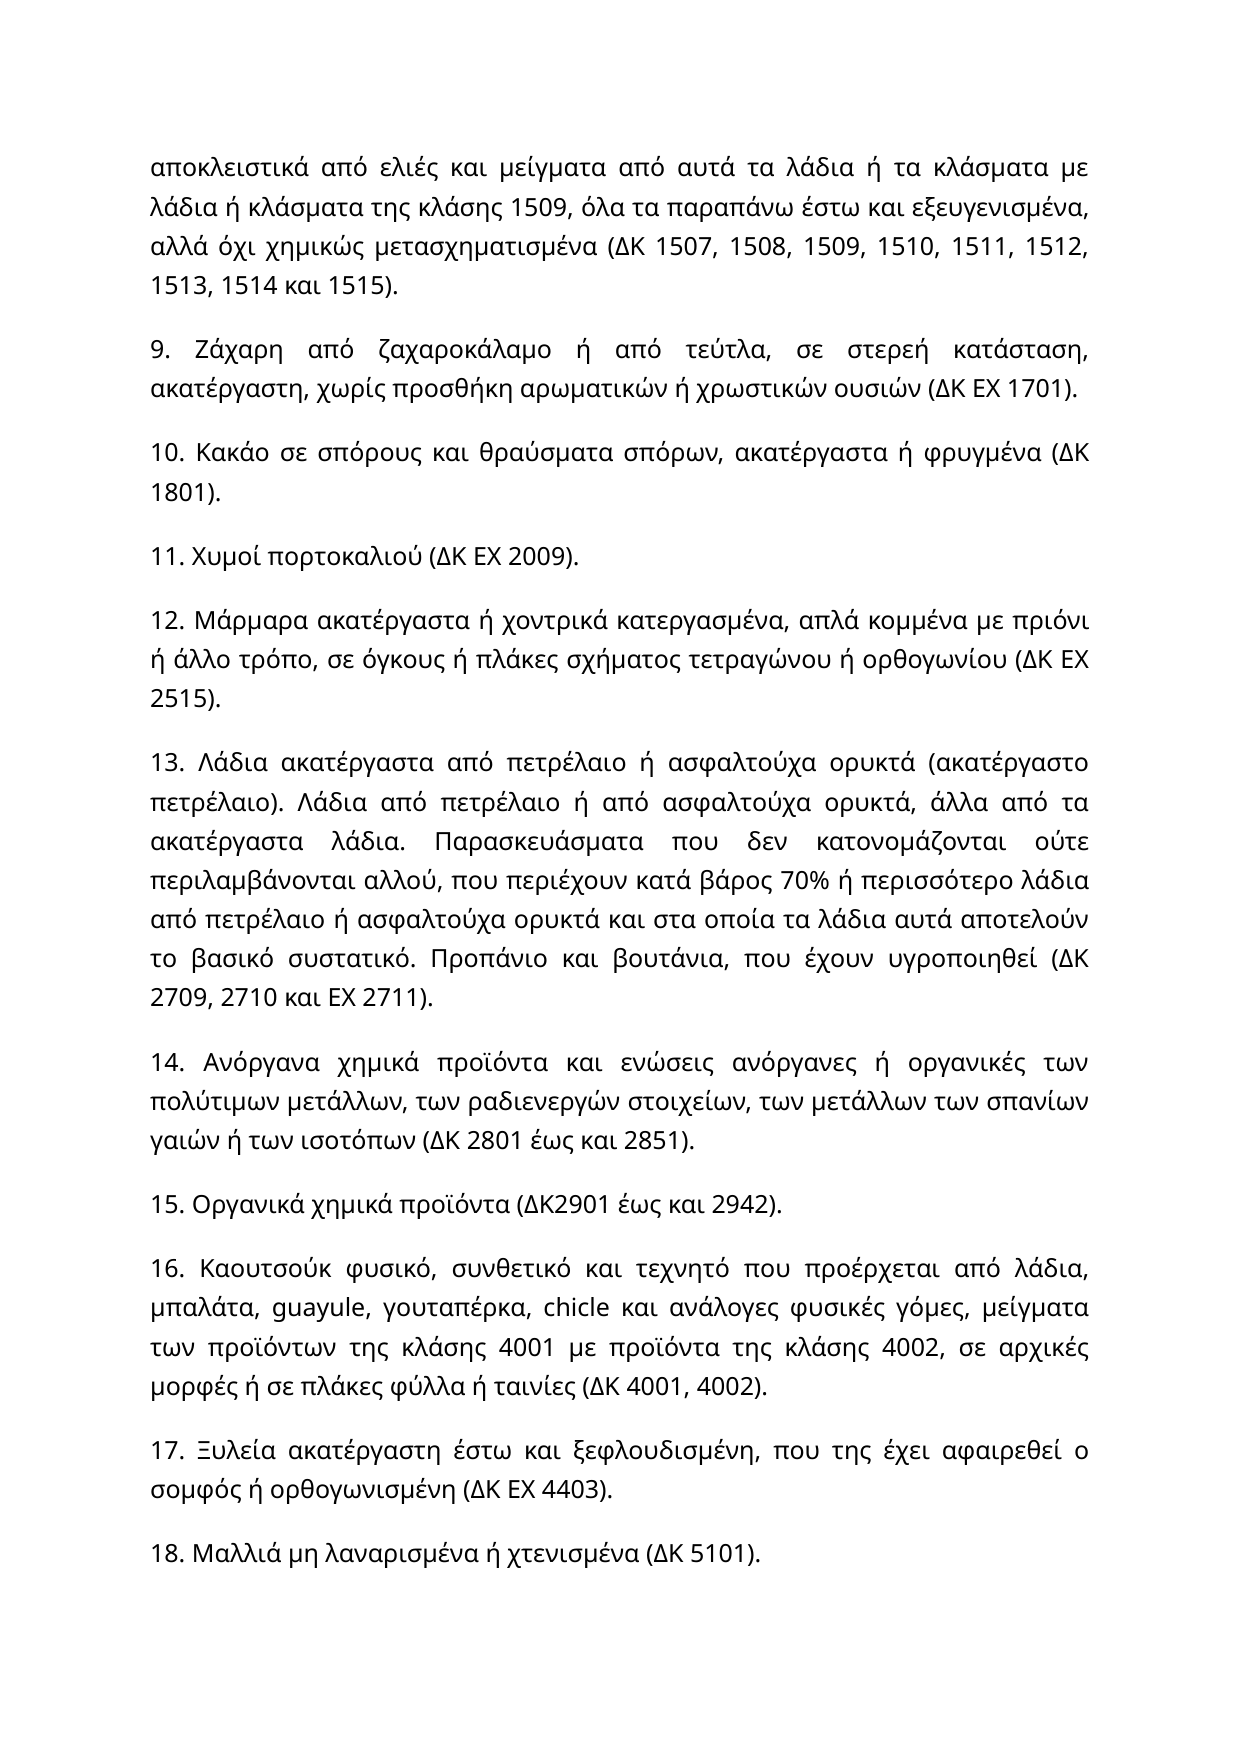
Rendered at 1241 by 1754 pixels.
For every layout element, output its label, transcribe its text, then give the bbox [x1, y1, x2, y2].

text 9. Ζάχαρη από ζαχαροκάλαμο ή από τεύτλα, σε στερεή κατάσταση, ακατέργαστη, χωρίς προσθήκη αρωματικών ή χρωστικών ουσιών (ΔΚ ΕΧ 1701). [150, 332, 1090, 405]
text 12. Μάρμαρα ακατέργαστα ή χοντρικά κατεργασμένα, απλά κομμένα με πριόνι ή άλλο τρόπο, σε όγκους ή πλάκες σχήματος τετραγώνου ή ορθογωνίου (ΔΚ ΕΧ 2515). [150, 602, 1090, 715]
text αποκλειστικά από ελιές και μείγματα από αυτά τα λάδια ή τα κλάσματα με λάδια ή κλάσματα της κλάσης 1509, όλα τα παραπάνω έστω και εξευγενισμένα, αλλά όχι χημικώς μετασχηματισμένα (ΔΚ 1507, 1508, 1509, 1510, 1511, 1512, 1513, 1514 και 1515). [150, 150, 1090, 302]
text 13. Λάδια ακατέργαστα από πετρέλαιο ή ασφαλτούχα ορυκτά (ακατέργαστο πετρέλαιο). Λάδια από πετρέλαιο ή από ασφαλτούχα ορυκτά, άλλα από τα ακατέργαστα λάδια. Παρασκευάσματα που δεν κατονομάζονται ούτε περιλαμβάνονται αλλού, που περιέχουν κατά βάρος 70% ή περισσότερο λάδια από πετρέλαιο ή ασφαλτούχα ορυκτά και στα οποία τα λάδια αυτά αποτελούν το βασικό συστατικό. Προπάνιο και βουτάνια, που έχουν υγροποιηθεί (ΔΚ 2709, 2710 και ΕΧ 2711). [150, 745, 1090, 1014]
text 17. Ξυλεία ακατέργαστη έστω και ξεφλουδισμένη, που της έχει αφαιρεθεί ο σομφός ή ορθογωνισμένη (ΔΚ ΕΧ 4403). [150, 1432, 1090, 1506]
text 16. Καουτσούκ φυσικό, συνθετικό και τεχνητό που προέρχεται από λάδια, μπαλάτα, guayule, γουταπέρκα, chicle και ανάλογες φυσικές γόμες, μείγματα των προϊόντων της κλάσης 4001 με προϊόντα της κλάσης 4002, σε αρχικές μορφές ή σε πλάκες φύλλα ή ταινίες (ΔΚ 4001, 4002). [150, 1251, 1090, 1402]
text 18. Μαλλιά μη λαναρισμένα ή χτενισμένα (ΔΚ 5101). [150, 1536, 1090, 1570]
text 15. Οργανικά χημικά προϊόντα (ΔΚ2901 έως και 2942). [150, 1187, 1090, 1221]
text 11. Χυμοί πορτοκαλιού (ΔΚ ΕΧ 2009). [150, 538, 1090, 572]
text 10. Κακάο σε σπόρους και θραύσματα σπόρων, ακατέργαστα ή φρυγμένα (ΔΚ 1801). [150, 435, 1090, 508]
text 14. Ανόργανα χημικά προϊόντα και ενώσεις ανόργανες ή οργανικές των πολύτιμων μετάλλων, των ραδιενεργών στοιχείων, των μετάλλων των σπανίων γαιών ή των ισοτόπων (ΔΚ 2801 έως και 2851). [150, 1044, 1090, 1157]
